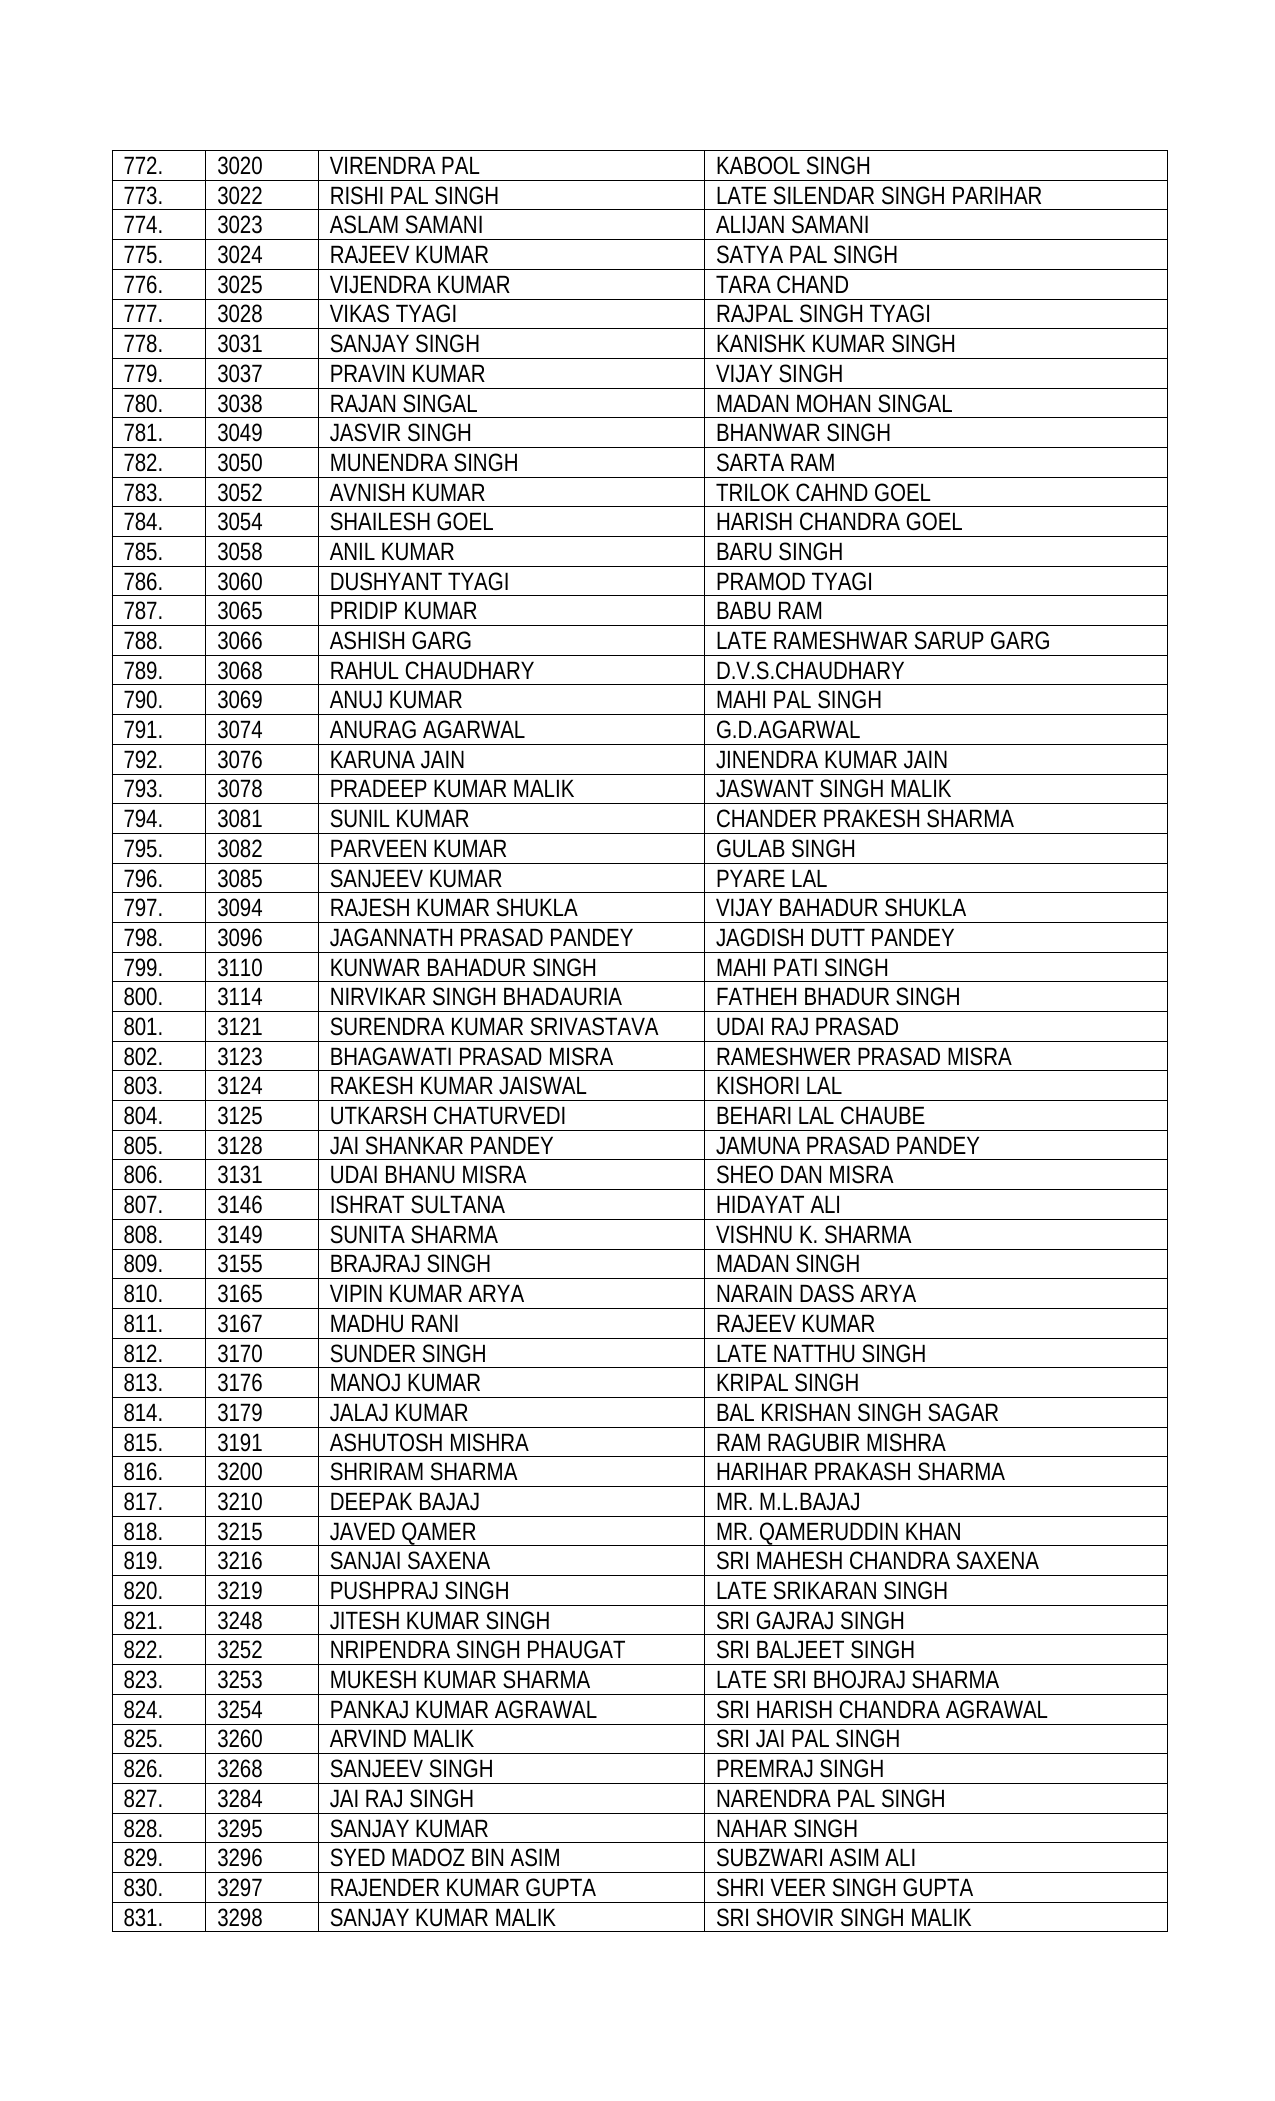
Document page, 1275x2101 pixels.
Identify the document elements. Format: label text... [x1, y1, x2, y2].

table_cell LATE NATTHU SINGH [705, 1339, 1167, 1367]
table_cell KUNWAR BAHADUR SINGH [319, 953, 704, 981]
table_cell [113, 982, 205, 1011]
table_cell UDAI RAJ PRASAD [705, 1012, 1167, 1041]
table_cell [113, 1071, 205, 1100]
table_cell UDAI BHANU MISRA [319, 1160, 704, 1189]
table_cell LATE RAMESHWAR SARUP GARG [705, 626, 1167, 655]
table_cell BHANWAR SINGH [705, 418, 1167, 447]
table_cell 3074 [206, 715, 318, 744]
table_cell [113, 151, 205, 180]
table_cell 3058 [206, 537, 318, 566]
table_cell [113, 834, 205, 862]
table_cell 3085 [206, 864, 318, 892]
table_cell SRI BALJEET SINGH [705, 1635, 1167, 1664]
table_cell [113, 1814, 205, 1842]
table_cell [113, 1428, 205, 1456]
table_cell 3125 [206, 1101, 318, 1130]
table_cell [113, 181, 205, 209]
table_cell SURENDRA KUMAR SRIVASTAVA [319, 1012, 704, 1041]
table_cell [113, 745, 205, 773]
table_cell [113, 1398, 205, 1427]
table_cell [113, 329, 205, 358]
table_cell NRIPENDRA SINGH PHAUGAT [319, 1635, 704, 1664]
table_cell JASWANT SINGH MALIK [705, 775, 1167, 803]
table_cell DEEPAK BAJAJ [319, 1487, 704, 1516]
table_cell UTKARSH CHATURVEDI [319, 1101, 704, 1130]
table_cell 3170 [206, 1339, 318, 1367]
table_cell [113, 1101, 205, 1130]
table_cell [113, 596, 205, 625]
table_cell [113, 1517, 205, 1545]
table_cell MANOJ KUMAR [319, 1368, 704, 1397]
table_cell [113, 1220, 205, 1248]
table_cell 3068 [206, 656, 318, 684]
table_cell ANUJ KUMAR [319, 685, 704, 714]
table_cell SANJAY SINGH [319, 329, 704, 358]
table_cell [113, 1606, 205, 1634]
table_cell [113, 1309, 205, 1337]
table_cell MR. M.L.BAJAJ [705, 1487, 1167, 1516]
table_cell 3037 [206, 359, 318, 387]
table_cell [113, 715, 205, 744]
table_cell [113, 1546, 205, 1575]
table_cell HIDAYAT ALI [705, 1190, 1167, 1219]
table_cell [113, 389, 205, 417]
table_cell 3252 [206, 1635, 318, 1664]
table_cell JAI SHANKAR PANDEY [319, 1131, 704, 1159]
table_cell SHRI VEER SINGH GUPTA [705, 1873, 1167, 1902]
table_cell 3131 [206, 1160, 318, 1189]
table_cell [113, 1754, 205, 1783]
table_cell ARVIND MALIK [319, 1725, 704, 1753]
table_cell [113, 1576, 205, 1605]
table_cell 3025 [206, 270, 318, 298]
table_cell JAGDISH DUTT PANDEY [705, 923, 1167, 952]
table_cell 3210 [206, 1487, 318, 1516]
table_cell 3155 [206, 1250, 318, 1278]
table_cell [113, 1665, 205, 1694]
table_cell JAMUNA PRASAD PANDEY [705, 1131, 1167, 1159]
table_cell 3260 [206, 1725, 318, 1753]
table_cell ASLAM SAMANI [319, 210, 704, 239]
table_cell [113, 656, 205, 684]
table_cell AVNISH KUMAR [319, 478, 704, 506]
table_cell RAHUL CHAUDHARY [319, 656, 704, 684]
table_cell 3038 [206, 389, 318, 417]
table_cell 3176 [206, 1368, 318, 1397]
table_cell PYARE LAL [705, 864, 1167, 892]
table_cell [113, 1843, 205, 1872]
table_cell 3179 [206, 1398, 318, 1427]
table_cell SRI MAHESH CHANDRA SAXENA [705, 1546, 1167, 1575]
table_cell 3295 [206, 1814, 318, 1842]
table_cell [113, 953, 205, 981]
table_cell SHRIRAM SHARMA [319, 1457, 704, 1486]
table_cell SARTA RAM [705, 448, 1167, 477]
table_cell 3128 [206, 1131, 318, 1159]
table_cell SHAILESH GOEL [319, 507, 704, 536]
table_cell RISHI PAL SINGH [319, 181, 704, 209]
table_cell PRIDIP KUMAR [319, 596, 704, 625]
table_cell NARAIN DASS ARYA [705, 1279, 1167, 1308]
table_cell 3020 [206, 151, 318, 180]
table_cell RAJEEV KUMAR [319, 240, 704, 269]
table_cell MUNENDRA SINGH [319, 448, 704, 477]
table_cell [113, 804, 205, 833]
table_cell VIKAS TYAGI [319, 300, 704, 328]
table_cell RAJPAL SINGH TYAGI [705, 300, 1167, 328]
table_cell NARENDRA PAL SINGH [705, 1784, 1167, 1812]
table_cell BHAGAWATI PRASAD MISRA [319, 1042, 704, 1070]
table_cell KABOOL SINGH [705, 151, 1167, 180]
table_cell 3146 [206, 1190, 318, 1219]
table_cell PUSHPRAJ SINGH [319, 1576, 704, 1605]
table_cell 3050 [206, 448, 318, 477]
table_cell 3054 [206, 507, 318, 536]
table_cell VISHNU K. SHARMA [705, 1220, 1167, 1248]
table_cell HARISH CHANDRA GOEL [705, 507, 1167, 536]
table_cell PRAVIN KUMAR [319, 359, 704, 387]
table_cell 3076 [206, 745, 318, 773]
table_cell RAJAN SINGAL [319, 389, 704, 417]
table_cell MR. QAMERUDDIN KHAN [705, 1517, 1167, 1545]
table_cell SANJEEV KUMAR [319, 864, 704, 892]
table_cell DUSHYANT TYAGI [319, 567, 704, 595]
table_cell JINENDRA KUMAR JAIN [705, 745, 1167, 773]
table_cell 3219 [206, 1576, 318, 1605]
table_cell 3124 [206, 1071, 318, 1100]
table_cell [113, 507, 205, 536]
table_cell SHEO DAN MISRA [705, 1160, 1167, 1189]
table_cell [113, 1279, 205, 1308]
table_cell [113, 1873, 205, 1902]
table_cell PREMRAJ SINGH [705, 1754, 1167, 1783]
table_cell 3167 [206, 1309, 318, 1337]
table_cell SUNDER SINGH [319, 1339, 704, 1367]
table_cell NAHAR SINGH [705, 1814, 1167, 1842]
table_cell [113, 1339, 205, 1367]
table_cell 3110 [206, 953, 318, 981]
table_cell 3284 [206, 1784, 318, 1812]
table_cell SUBZWARI ASIM ALI [705, 1843, 1167, 1872]
table_cell LATE SILENDAR SINGH PARIHAR [705, 181, 1167, 209]
table_cell VIJAY BAHADUR SHUKLA [705, 893, 1167, 922]
table_cell 3069 [206, 685, 318, 714]
table_cell BEHARI LAL CHAUBE [705, 1101, 1167, 1130]
table_cell MAHI PATI SINGH [705, 953, 1167, 981]
table_cell JITESH KUMAR SINGH [319, 1606, 704, 1634]
table_cell 3023 [206, 210, 318, 239]
table_cell RAM RAGUBIR MISHRA [705, 1428, 1167, 1456]
table_cell 3031 [206, 329, 318, 358]
table_cell FATHEH BHADUR SINGH [705, 982, 1167, 1011]
table_cell BRAJRAJ SINGH [319, 1250, 704, 1278]
table_cell [113, 1190, 205, 1219]
table_cell [113, 1784, 205, 1812]
table_cell ISHRAT SULTANA [319, 1190, 704, 1219]
table_cell 3123 [206, 1042, 318, 1070]
table_cell KARUNA JAIN [319, 745, 704, 773]
table_cell VIRENDRA PAL [319, 151, 704, 180]
table_cell [113, 448, 205, 477]
table_cell [113, 775, 205, 803]
table_cell ANURAG AGARWAL [319, 715, 704, 744]
table_cell HARIHAR PRAKASH SHARMA [705, 1457, 1167, 1486]
table_cell [113, 359, 205, 387]
table_cell VIPIN KUMAR ARYA [319, 1279, 704, 1308]
table_cell [113, 685, 205, 714]
table_cell 3024 [206, 240, 318, 269]
table_cell [113, 1012, 205, 1041]
table_cell TRILOK CAHND GOEL [705, 478, 1167, 506]
table_cell 3149 [206, 1220, 318, 1248]
table_cell BARU SINGH [705, 537, 1167, 566]
table_cell [113, 418, 205, 447]
table_cell 3060 [206, 567, 318, 595]
table_cell SRI GAJRAJ SINGH [705, 1606, 1167, 1634]
table_cell SRI JAI PAL SINGH [705, 1725, 1167, 1753]
table_cell [113, 478, 205, 506]
table_cell PANKAJ KUMAR AGRAWAL [319, 1695, 704, 1723]
table_cell 3052 [206, 478, 318, 506]
table_cell [113, 1725, 205, 1753]
table_cell G.D.AGARWAL [705, 715, 1167, 744]
table_cell 3296 [206, 1843, 318, 1872]
table_cell [113, 923, 205, 952]
table_cell 3215 [206, 1517, 318, 1545]
table_cell PRADEEP KUMAR MALIK [319, 775, 704, 803]
table_cell RAMESHWER PRASAD MISRA [705, 1042, 1167, 1070]
table_cell [113, 537, 205, 566]
table_cell [113, 210, 205, 239]
table_cell MADAN MOHAN SINGAL [705, 389, 1167, 417]
table_cell [113, 1695, 205, 1723]
table_cell SANJAY KUMAR MALIK [319, 1903, 704, 1931]
table_cell 3096 [206, 923, 318, 952]
table_cell JAVED QAMER [319, 1517, 704, 1545]
table_cell JALAJ KUMAR [319, 1398, 704, 1427]
table_cell ANIL KUMAR [319, 537, 704, 566]
table_cell [113, 567, 205, 595]
table_cell KRIPAL SINGH [705, 1368, 1167, 1397]
table_cell MADAN SINGH [705, 1250, 1167, 1278]
table_cell CHANDER PRAKESH SHARMA [705, 804, 1167, 833]
table_cell GULAB SINGH [705, 834, 1167, 862]
table_cell SANJEEV SINGH [319, 1754, 704, 1783]
table_cell 3200 [206, 1457, 318, 1486]
table_cell 3297 [206, 1873, 318, 1902]
table_cell SRI HARISH CHANDRA AGRAWAL [705, 1695, 1167, 1723]
table_cell NIRVIKAR SINGH BHADAURIA [319, 982, 704, 1011]
table_cell ASHISH GARG [319, 626, 704, 655]
table_cell 3248 [206, 1606, 318, 1634]
table_cell 3022 [206, 181, 318, 209]
table_cell LATE SRI BHOJRAJ SHARMA [705, 1665, 1167, 1694]
table_cell 3082 [206, 834, 318, 862]
table_cell BABU RAM [705, 596, 1167, 625]
table_cell 3049 [206, 418, 318, 447]
table_cell 3216 [206, 1546, 318, 1575]
table_cell 3078 [206, 775, 318, 803]
table_cell SUNITA SHARMA [319, 1220, 704, 1248]
table_cell [113, 1250, 205, 1278]
table_cell RAJEEV KUMAR [705, 1309, 1167, 1337]
table_cell [113, 1903, 205, 1931]
table_cell VIJAY SINGH [705, 359, 1167, 387]
table_cell D.V.S.CHAUDHARY [705, 656, 1167, 684]
table_cell VIJENDRA KUMAR [319, 270, 704, 298]
table_cell PARVEEN KUMAR [319, 834, 704, 862]
table_cell SYED MADOZ BIN ASIM [319, 1843, 704, 1872]
table_cell 3028 [206, 300, 318, 328]
table_cell KISHORI LAL [705, 1071, 1167, 1100]
table_cell [113, 864, 205, 892]
table_cell BAL KRISHAN SINGH SAGAR [705, 1398, 1167, 1427]
table_cell SUNIL KUMAR [319, 804, 704, 833]
table_cell 3254 [206, 1695, 318, 1723]
table_cell ALIJAN SAMANI [705, 210, 1167, 239]
table_cell SANJAY KUMAR [319, 1814, 704, 1842]
table_cell JAI RAJ SINGH [319, 1784, 704, 1812]
table_cell SANJAI SAXENA [319, 1546, 704, 1575]
table_cell 3165 [206, 1279, 318, 1308]
table_cell RAKESH KUMAR JAISWAL [319, 1071, 704, 1100]
table_cell LATE SRIKARAN SINGH [705, 1576, 1167, 1605]
table_cell 3065 [206, 596, 318, 625]
table_cell 3081 [206, 804, 318, 833]
table_cell MUKESH KUMAR SHARMA [319, 1665, 704, 1694]
table_cell 3114 [206, 982, 318, 1011]
table_cell 3268 [206, 1754, 318, 1783]
table_cell [113, 270, 205, 298]
table_cell RAJENDER KUMAR GUPTA [319, 1873, 704, 1902]
table_cell 3066 [206, 626, 318, 655]
table_cell 3253 [206, 1665, 318, 1694]
table_cell TARA CHAND [705, 270, 1167, 298]
table_cell [113, 1042, 205, 1070]
table_cell RAJESH KUMAR SHUKLA [319, 893, 704, 922]
table_cell MAHI PAL SINGH [705, 685, 1167, 714]
table_cell 3121 [206, 1012, 318, 1041]
table_cell SRI SHOVIR SINGH MALIK [705, 1903, 1167, 1931]
table_cell [113, 626, 205, 655]
table_cell KANISHK KUMAR SINGH [705, 329, 1167, 358]
table_cell [113, 1160, 205, 1189]
table_cell [113, 1368, 205, 1397]
table_cell [113, 1487, 205, 1516]
table_cell MADHU RANI [319, 1309, 704, 1337]
table_cell [113, 893, 205, 922]
table_cell JASVIR SINGH [319, 418, 704, 447]
table_cell [113, 300, 205, 328]
table_cell 3298 [206, 1903, 318, 1931]
table_cell SATYA PAL SINGH [705, 240, 1167, 269]
table_cell ASHUTOSH MISHRA [319, 1428, 704, 1456]
table_cell [113, 1457, 205, 1486]
table_cell PRAMOD TYAGI [705, 567, 1167, 595]
table_cell 3191 [206, 1428, 318, 1456]
table_cell [113, 1635, 205, 1664]
table_cell [113, 240, 205, 269]
table_cell JAGANNATH PRASAD PANDEY [319, 923, 704, 952]
table_cell 3094 [206, 893, 318, 922]
table_cell [113, 1131, 205, 1159]
